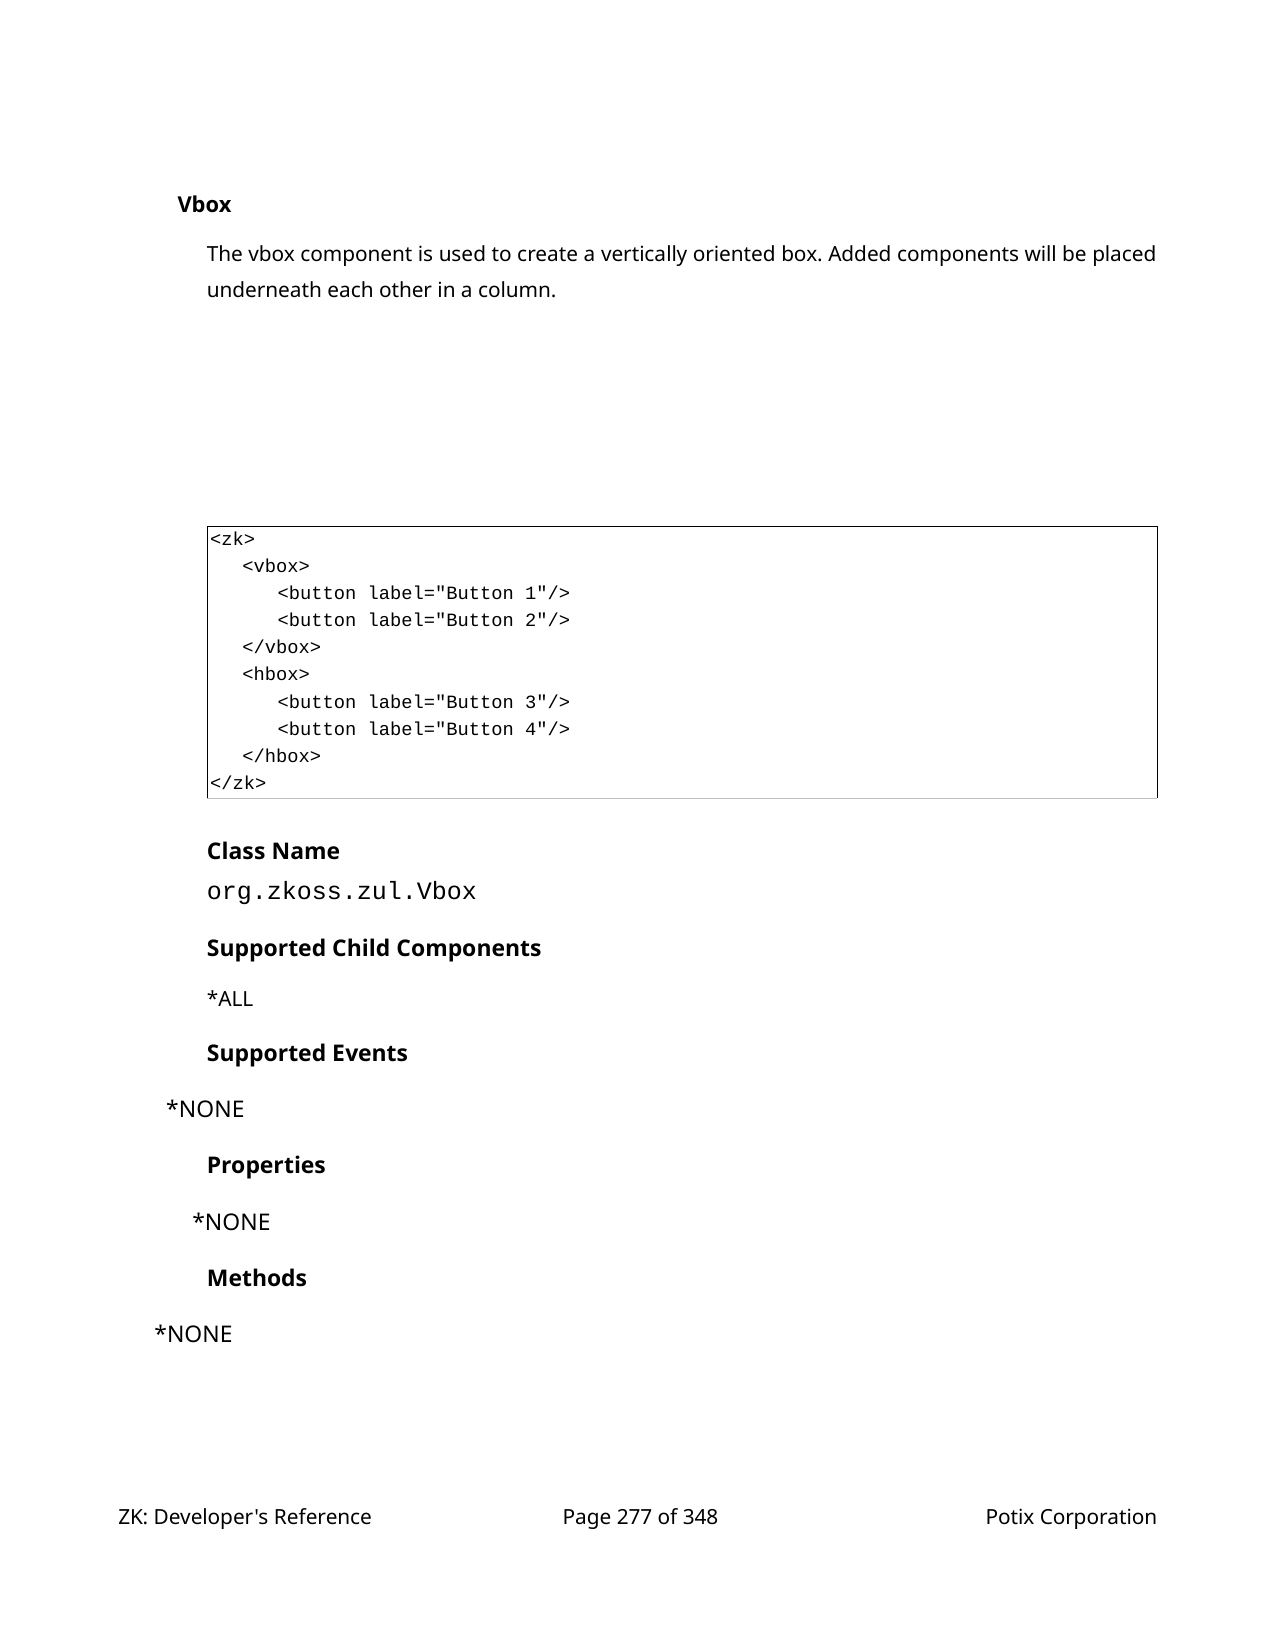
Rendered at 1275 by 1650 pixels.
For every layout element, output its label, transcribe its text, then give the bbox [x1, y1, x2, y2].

text <vbox> [208, 553, 1157, 578]
text *NONE [118, 1093, 1157, 1124]
text The vbox component is used to create a vertically oriented box. Added components will be placed underneath each other in a column. [207, 239, 1157, 303]
text <zk> [208, 527, 1157, 551]
text </vbox> [208, 635, 1157, 659]
text <button label="Button 4"/> [208, 717, 1157, 741]
text *ALL [207, 984, 1157, 1012]
subtitle Properties [207, 1149, 1157, 1181]
text org.zkoss.zul.Vbox [207, 879, 1157, 907]
text <hbox> [208, 662, 1157, 687]
text </zk> [208, 771, 1157, 798]
text *NONE [118, 1318, 1157, 1349]
text <button label="Button 1"/> [208, 581, 1157, 605]
subtitle Methods [207, 1262, 1157, 1293]
text <button label="Button 3"/> [208, 689, 1157, 714]
subtitle Class Name [207, 835, 1157, 866]
subtitle Vbox [177, 189, 1157, 219]
text </hbox> [208, 744, 1157, 768]
subtitle Supported Events [207, 1037, 1157, 1068]
text *NONE [118, 1206, 1157, 1237]
subtitle Supported Child Components [207, 932, 1157, 963]
text <button label="Button 2"/> [208, 608, 1157, 632]
